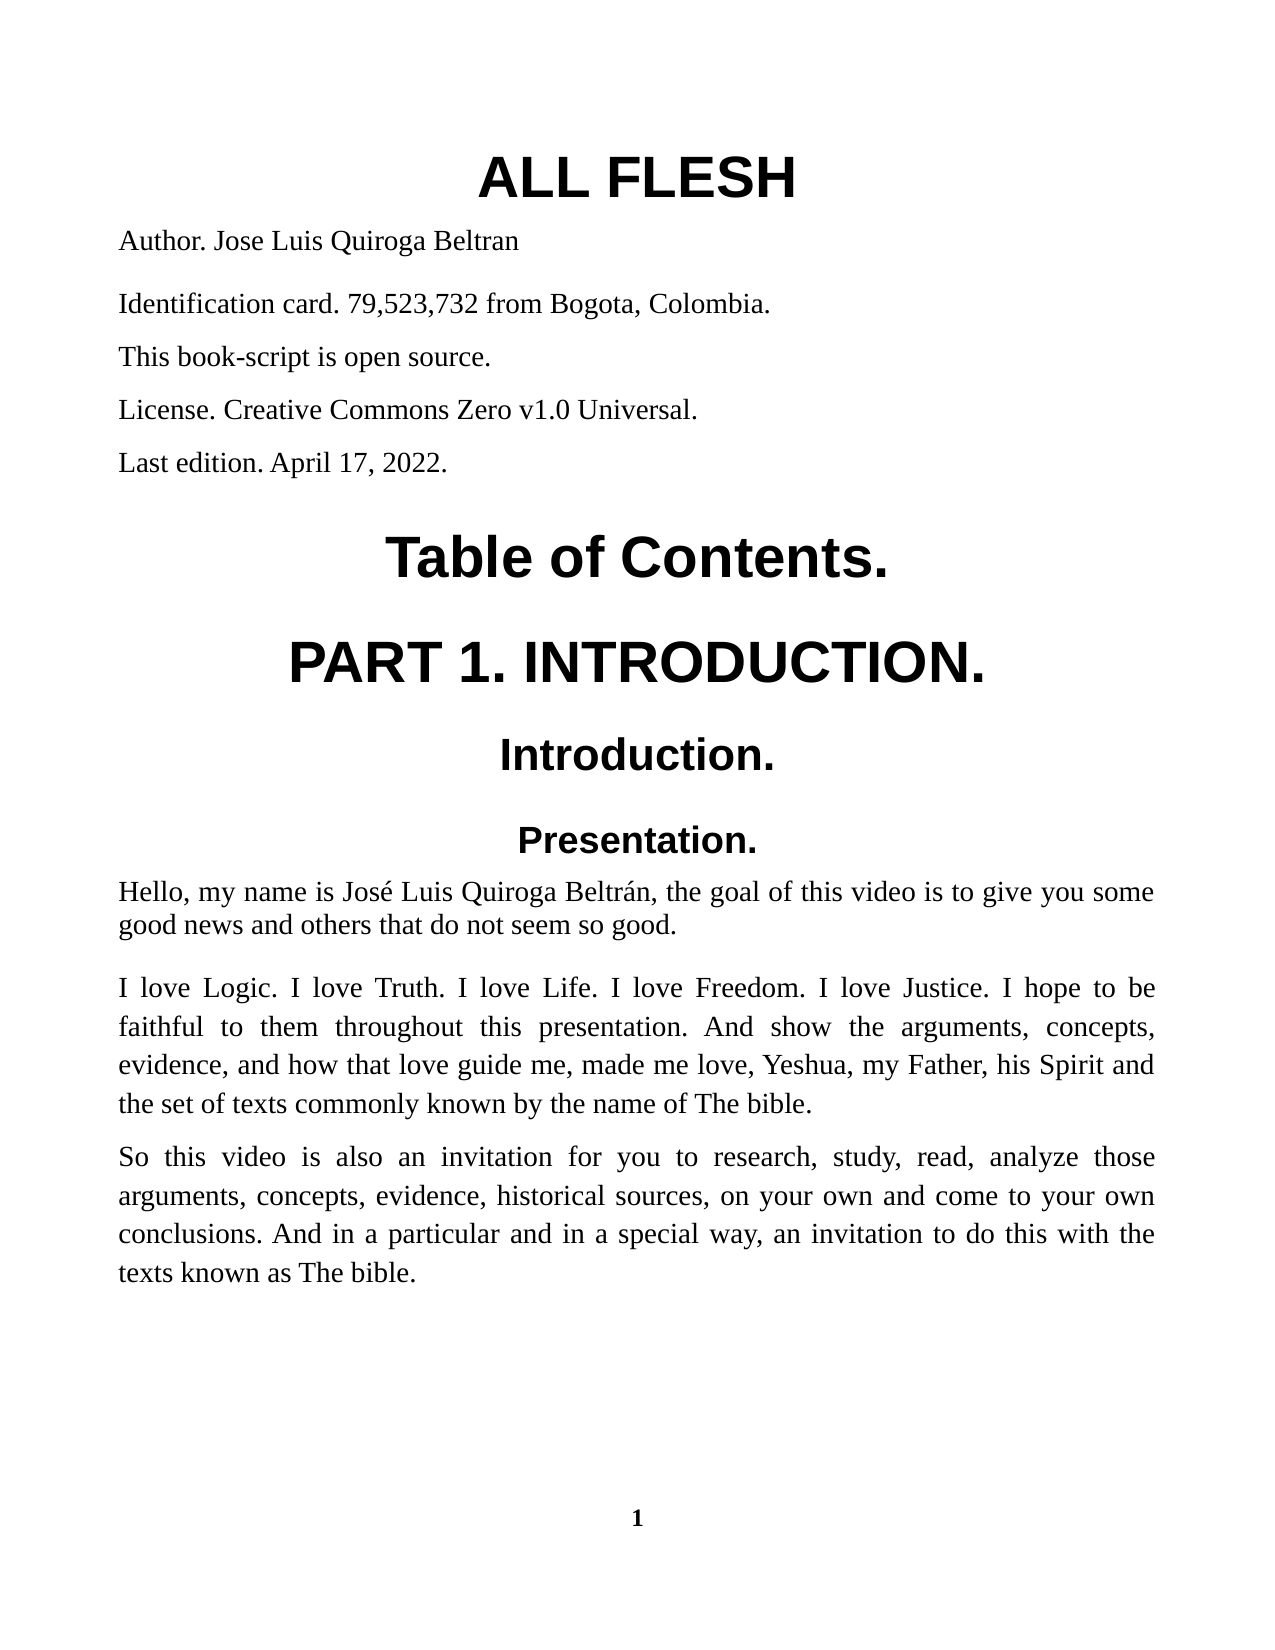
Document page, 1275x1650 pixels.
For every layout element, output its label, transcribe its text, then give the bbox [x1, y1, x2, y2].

text Hello, my name is José Luis Quiroga Beltrán, the goal of this video is to give you some good news and others that do not seem so good. [118, 874, 1157, 941]
text So this video is also an invitation for you to research, study, read, analyze those arguments, concepts, evidence, historical sources, on your own and come to your own conclusions. And in a particular and in a special way, an invitation to do this with the texts known as The bible. [118, 1139, 1157, 1288]
text Last edition. April 17, 2022. [118, 445, 1157, 479]
subtitle PART 1. INTRODUCTION. [118, 628, 1157, 695]
subtitle ALL FLESH [118, 143, 1157, 210]
subtitle Introduction. [118, 728, 1157, 780]
text Identification card. 79,523,732 from Bogota, Colombia. [118, 286, 1157, 319]
subtitle Table of Contents. [118, 523, 1157, 590]
subtitle Presentation. [118, 818, 1157, 861]
text License. Creative Commons Zero v1.0 Universal. [118, 392, 1157, 426]
text This book-script is open source. [118, 339, 1157, 372]
text Author. Jose Luis Quiroga Beltran [118, 223, 1157, 256]
text I love Logic. I love Truth. I love Life. I love Freedom. I love Justice. I hope to be faithful to them throughout this presentation. And show the arguments, concepts, evidence, and how that love guide me, made me love, Yeshua, my Father, his Spirit and the set of texts commonly known by the name of The bible. [118, 970, 1157, 1119]
